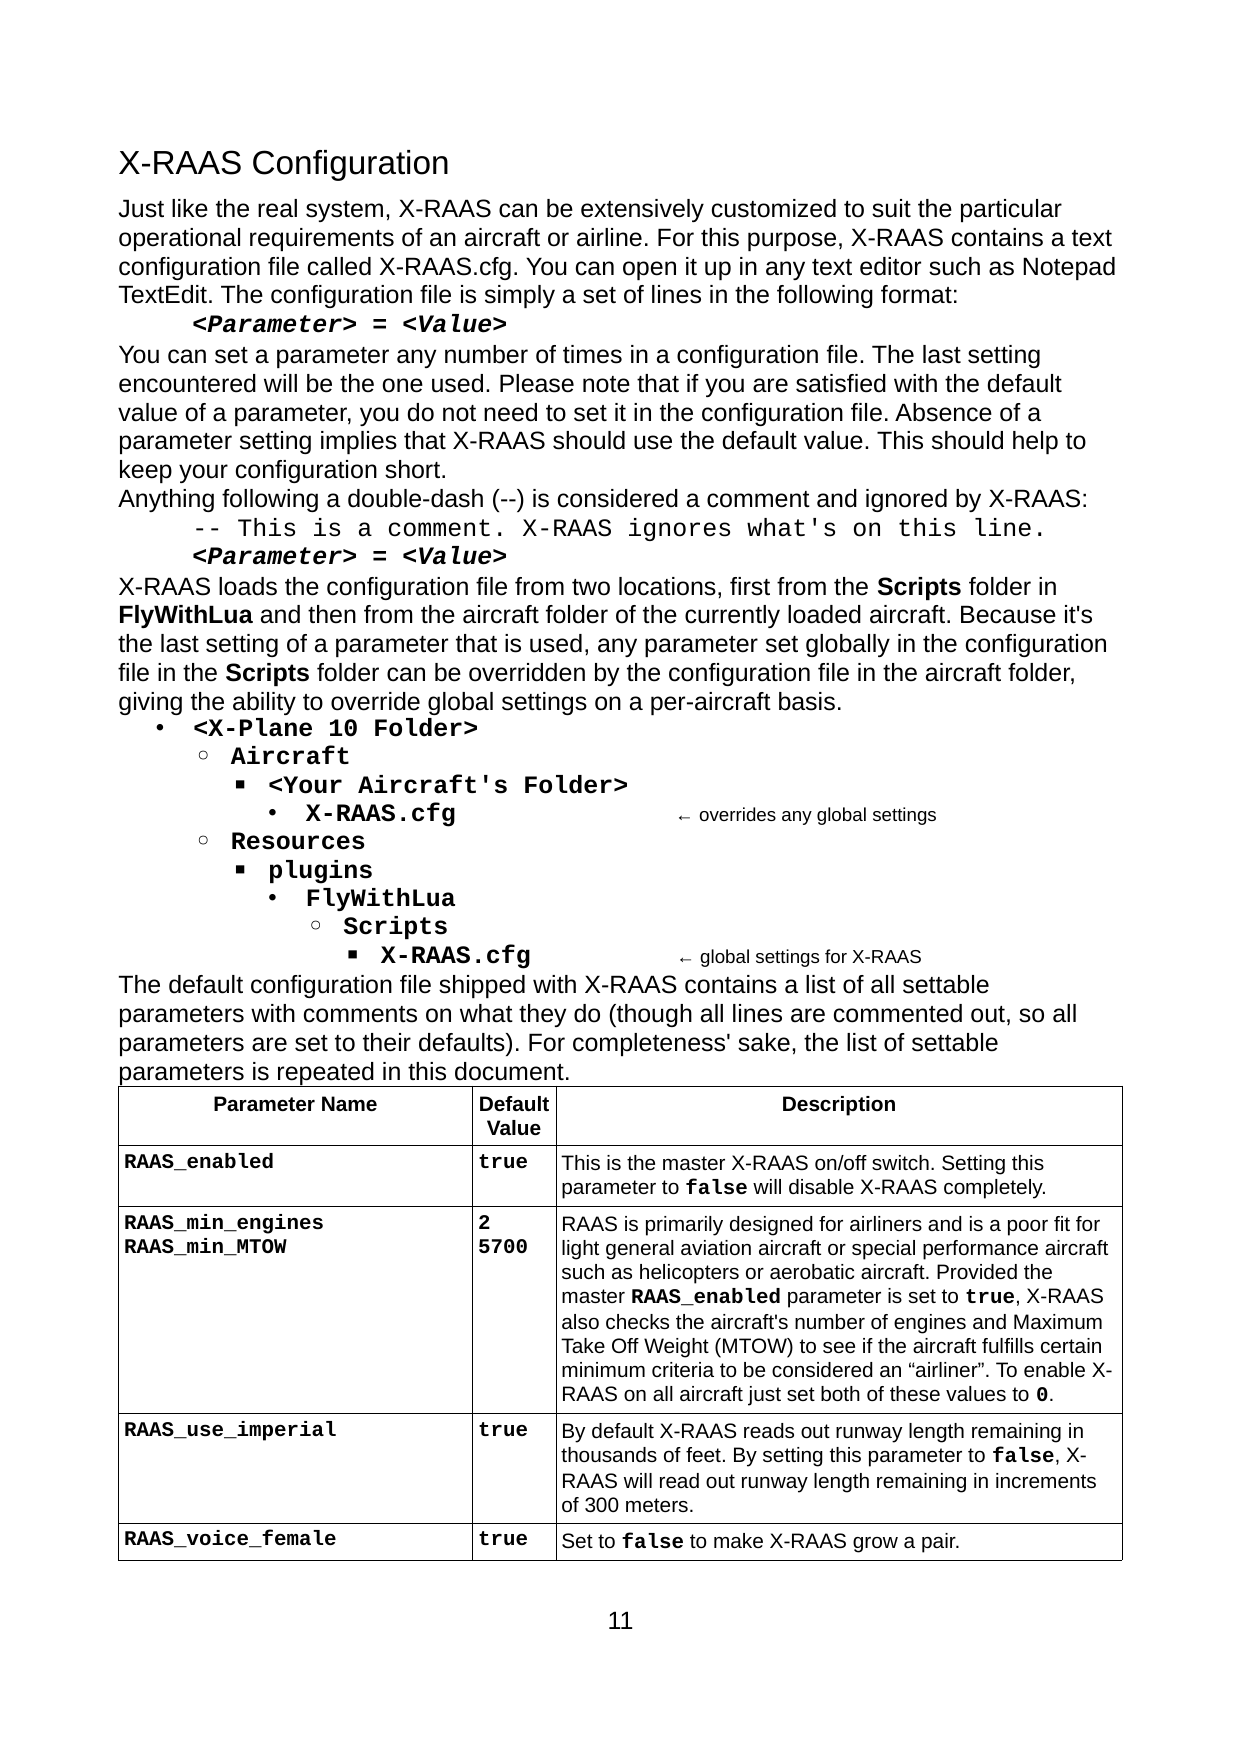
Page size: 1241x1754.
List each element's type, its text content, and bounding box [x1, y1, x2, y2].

table_cell RAAS_use_imperial [119, 1414, 472, 1523]
text The default configuration file shipped with X-RAAS contains a list of all settable parameters with comments on what they do (though all lines are commented out, so all parameters are set to their defaults). For completeness' sake, the list of settable parameters is repeated in this document. [118, 971, 1122, 1086]
list X-RAAS.cfg ← overrides any global settings [268, 801, 1122, 829]
table_header Default Value [473, 1087, 556, 1145]
table_header Parameter Name [119, 1087, 472, 1145]
table_cell RAAS_min_engines RAAS_min_MTOW [119, 1207, 472, 1413]
table_cell true [473, 1524, 556, 1560]
table_cell 2 5700 [473, 1207, 556, 1413]
list FlyWithLua [268, 886, 1122, 914]
table_cell RAAS_enabled [119, 1146, 472, 1206]
table_cell true [473, 1146, 556, 1206]
text <Parameter> = <Value> [118, 309, 1122, 340]
list Aircraft [193, 744, 1122, 772]
text Just like the real system, X-RAAS can be extensively customized to suit the particular operational requirements of an aircraft or airline. For this purpose, X-RAAS contains a text configuration file called X-RAAS.cfg. You can open it up in any text editor such as Notepad TextEdit. The configuration file is simply a set of lines in the following format: [118, 194, 1122, 309]
text X-RAAS loads the configuration file from two locations, first from the Scripts folder in FlyWithLua and then from the aircraft folder of the currently loaded aircraft. Because it's the last setting of a parameter that is used, any parameter set globally in the configuration file in the Scripts folder can be overridden by the configuration file in the aircraft folder, giving the ability to override global settings on a per-aircraft basis. [118, 572, 1122, 716]
table_cell Set to false to make X-RAAS grow a pair. [557, 1524, 1122, 1560]
table_header Description [557, 1087, 1122, 1145]
list X-RAAS.cfg ← global settings for X-RAAS [343, 942, 1122, 971]
table_cell RAAS_voice_female [119, 1524, 472, 1560]
list Scripts [306, 914, 1122, 942]
text Anything following a double-dash (--) is considered a comment and ignored by X-RAAS: [118, 484, 1122, 512]
list Resources [193, 829, 1122, 857]
table_cell This is the master X-RAAS on/off switch. Setting this parameter to false will disable X-RAAS completely. [557, 1146, 1122, 1206]
table_cell true [473, 1414, 556, 1523]
table_cell RAAS is primarily designed for airliners and is a poor fit for light general aviation aircraft or special performance aircraft such as helicopters or aerobatic aircraft. Provided the master RAAS_enabled parameter is set to true, X-RAAS also checks the aircraft's number of engines and Maximum Take Off Weight (MTOW) to see if the aircraft fulfills certain minimum criteria to be considered an “airliner”. To enable X-RAAS on all aircraft just set both of these values to 0. [557, 1207, 1122, 1413]
text -- This is a comment. X-RAAS ignores what's on this line. [118, 512, 1122, 543]
text <Parameter> = <Value> [118, 543, 1122, 572]
list <X-Plane 10 Folder> [156, 716, 1122, 744]
text You can set a parameter any number of times in a configuration file. The last setting encountered will be the one used. Please note that if you are satisfied with the default value of a parameter, you do not need to set it in the configuration file. Absence of a parameter setting implies that X-RAAS should use the default value. This should help to keep your configuration short. [118, 340, 1122, 484]
table_cell By default X-RAAS reads out runway length remaining in thousands of feet. By setting this parameter to false, X-RAAS will read out runway length remaining in increments of 300 meters. [557, 1414, 1122, 1523]
list plugins [231, 857, 1122, 886]
subtitle X-RAAS Configuration [118, 143, 1122, 182]
list <Your Aircraft's Folder> [231, 772, 1122, 801]
